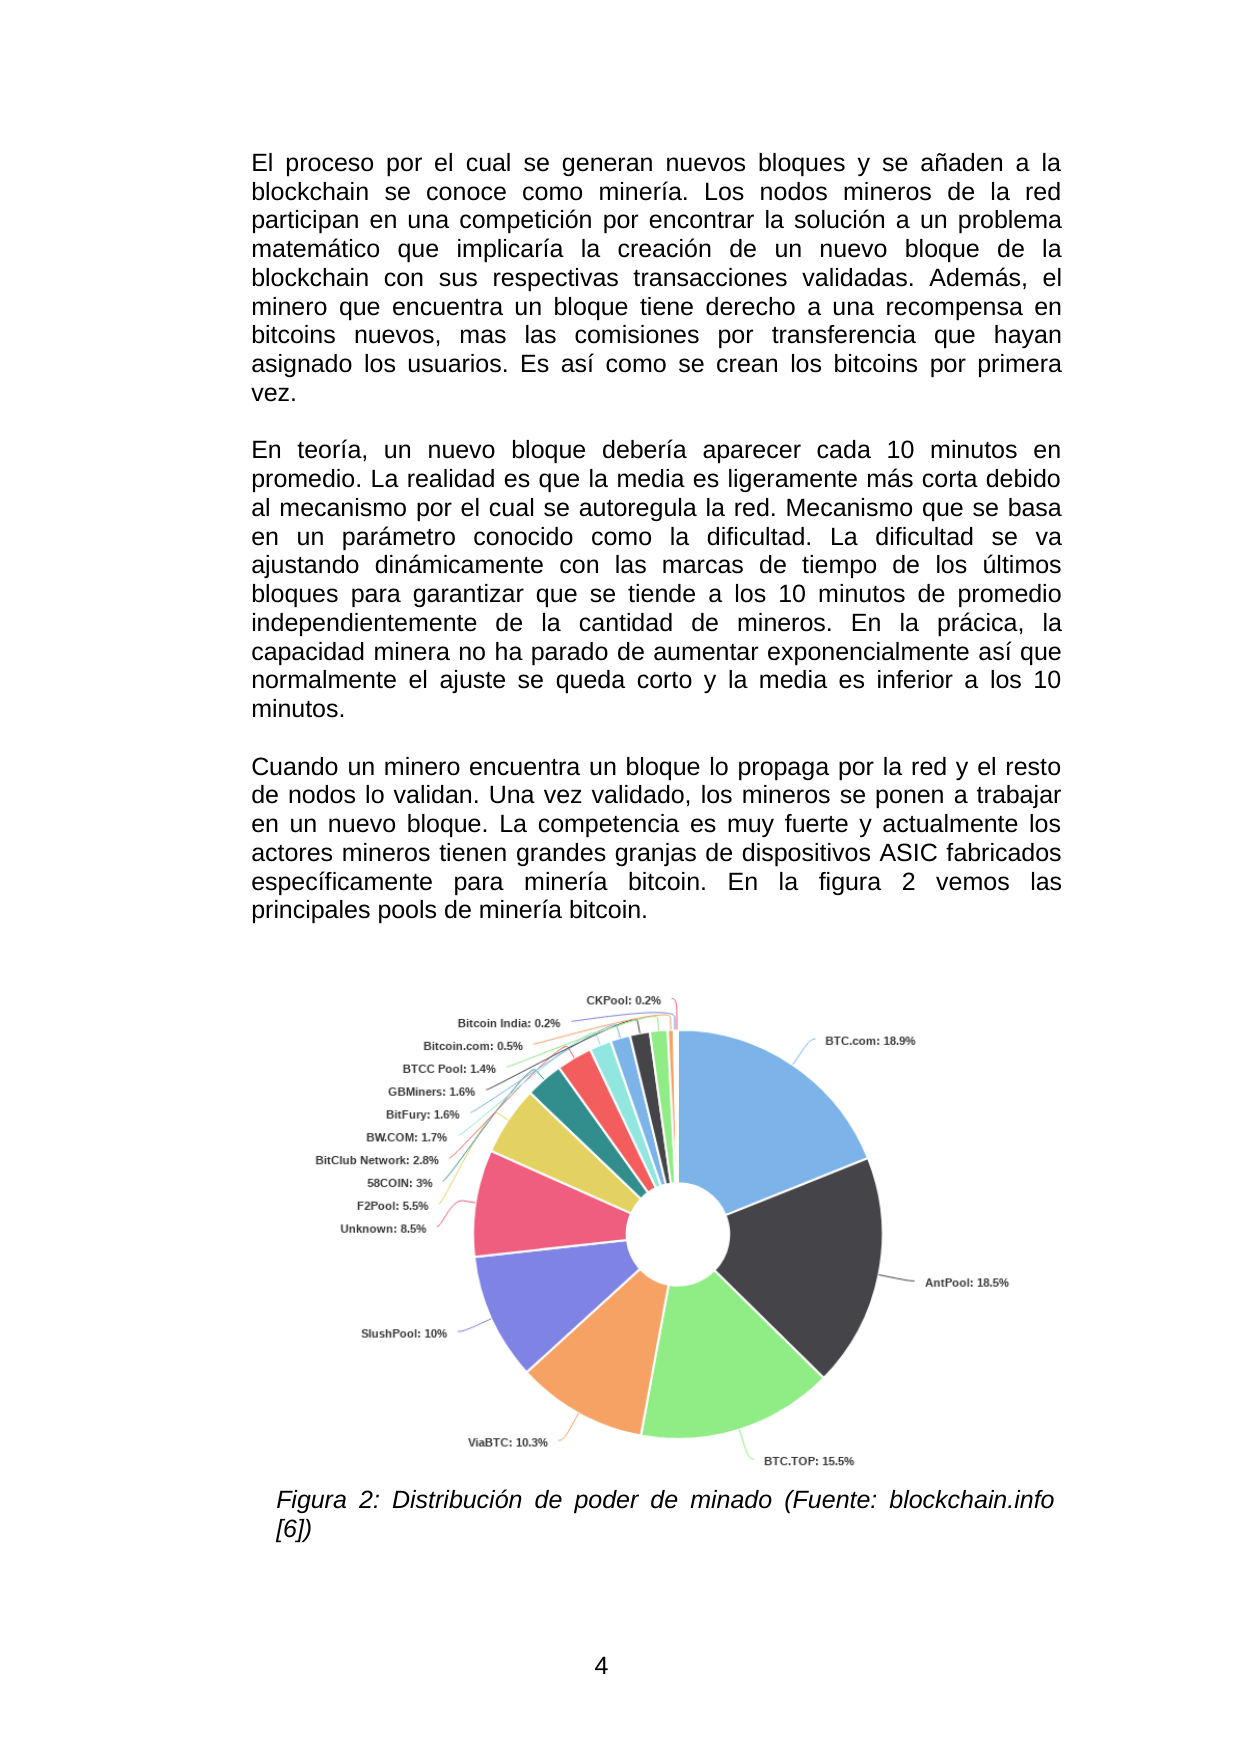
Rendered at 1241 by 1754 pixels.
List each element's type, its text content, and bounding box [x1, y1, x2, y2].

picture [276, 965, 1057, 1486]
text Cuando un minero encuentra un bloque lo propaga por la red y el resto de nodos lo validan. Una vez validado, los mineros se ponen a trabajar en un nuevo bloque. La competencia es muy fuerte y actualmente los actores mineros tienen grandes granjas de dispositivos ASIC fabricados específicamente para minería bitcoin. En la figura 2 vemos las principales pools de minería bitcoin. [251, 751, 1063, 924]
text En teoría, un nuevo bloque debería aparecer cada 10 minutos en promedio. La realidad es que la media es ligeramente más corta debido al mecanismo por el cual se autoregula la red. Mecanismo que se basa en un parámetro conocido como la dificultad. La dificultad se va ajustando dinámicamente con las marcas de tiempo de los últimos bloques para garantizar que se tiende a los 10 minutos de promedio independientemente de la cantidad de mineros. En la prácica, la capacidad minera no ha parado de aumentar exponencialmente así que normalmente el ajuste se queda corto y la media es inferior a los 10 minutos. [251, 435, 1063, 723]
text El proceso por el cual se generan nuevos bloques y se añaden a la blockchain se conoce como minería. Los nodos mineros de la red participan en una competición por encontrar la solución a un problema matemático que implicaría la creación de un nuevo bloque de la blockchain con sus respectivas transacciones validadas. Además, el minero que encuentra un bloque tiene derecho a una recompensa en bitcoins nuevos, mas las comisiones por transferencia que hayan asignado los usuarios. Es así como se crean los bitcoins por primera vez. [251, 148, 1063, 406]
text Figura 2: Distribución de poder de minado (Fuente: blockchain.info [6]) [276, 1486, 1056, 1543]
